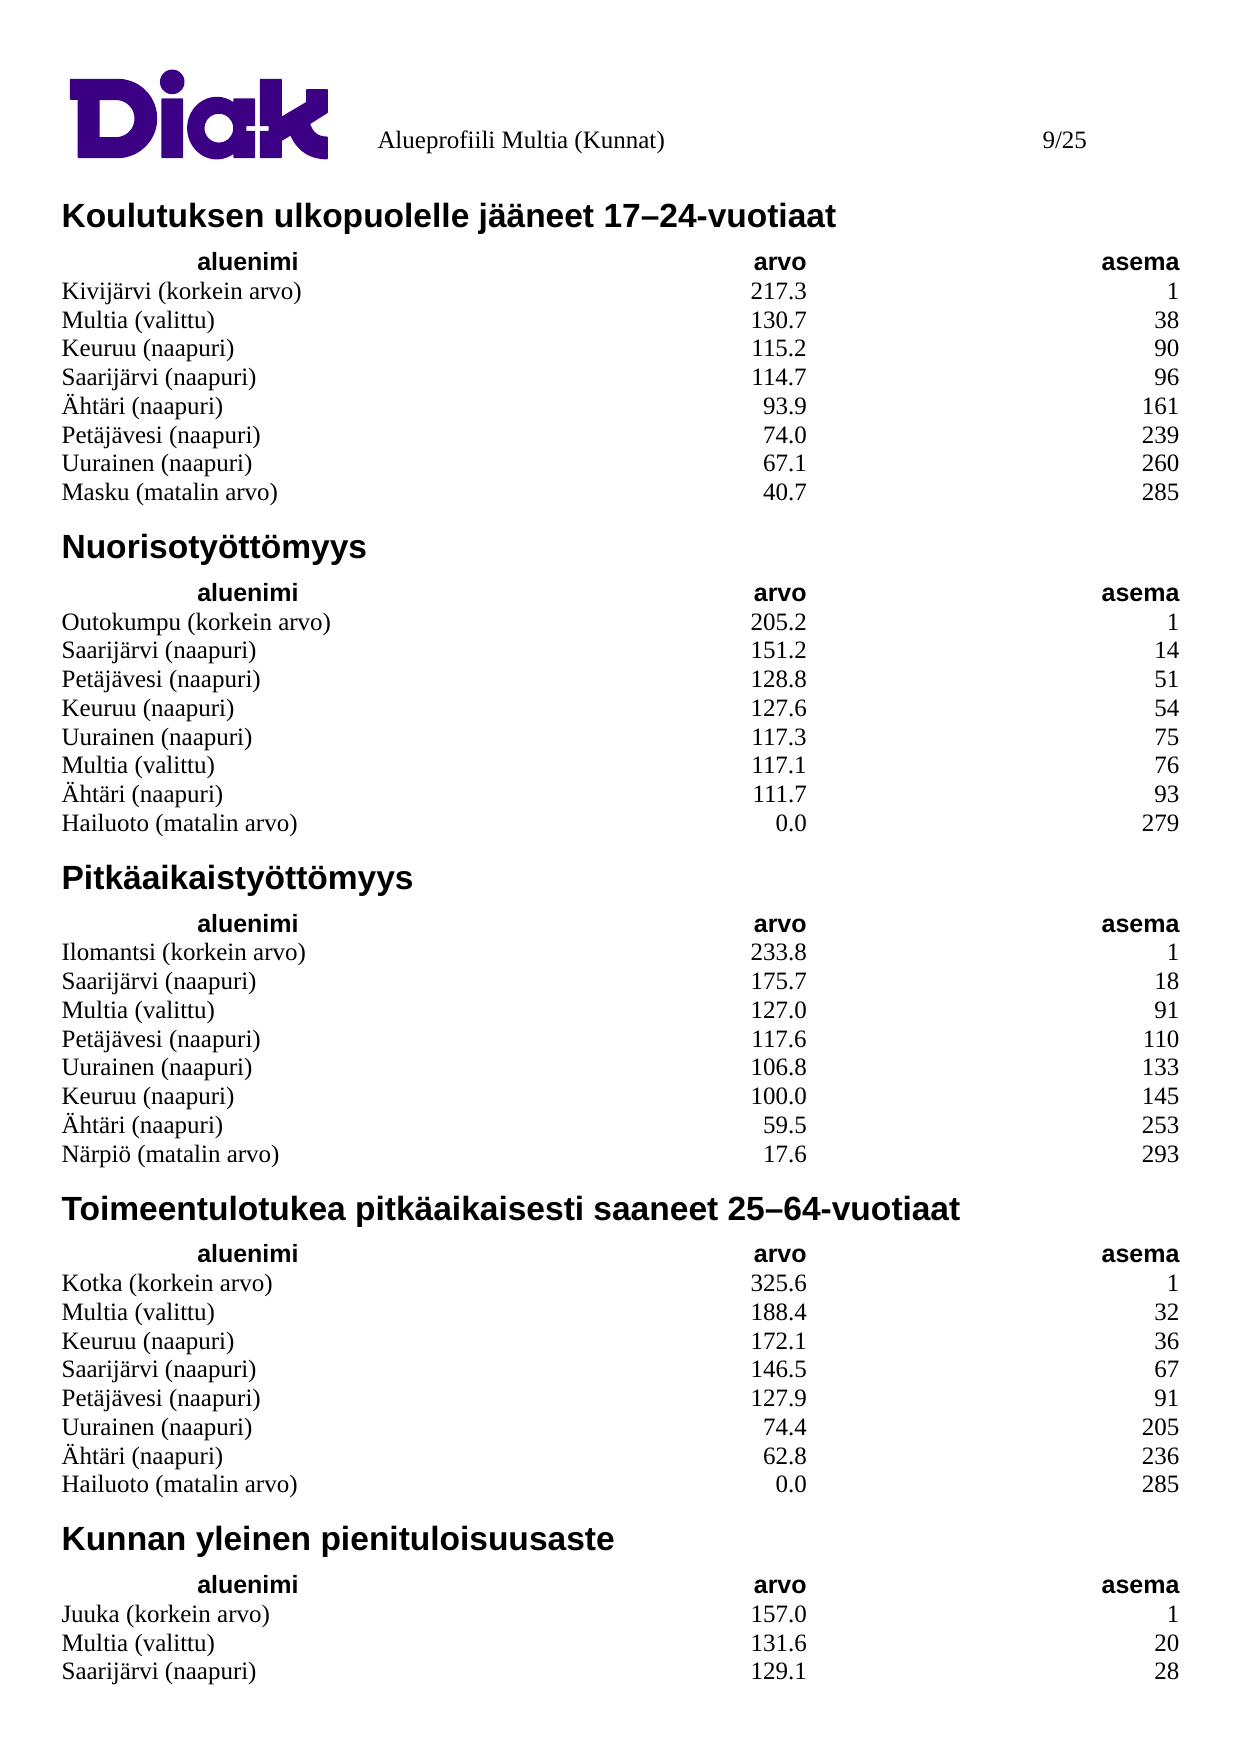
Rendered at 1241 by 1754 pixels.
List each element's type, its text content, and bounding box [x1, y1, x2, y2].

table_cell 67 [806, 1355, 1179, 1383]
table_cell 40.7 [434, 477, 806, 506]
table_cell 1 [806, 1599, 1179, 1628]
table_cell 128.8 [434, 664, 806, 693]
table_cell 59.5 [434, 1110, 806, 1139]
table_cell 18 [806, 966, 1179, 995]
table_cell 151.2 [434, 636, 806, 664]
table_cell 1 [806, 938, 1179, 966]
table_cell 217.3 [434, 276, 806, 305]
table_header aluenimi [61, 1570, 434, 1599]
table_cell Saarijärvi (naapuri) [61, 636, 434, 664]
table_cell Kotka (korkein arvo) [61, 1268, 434, 1297]
table_cell 75 [806, 722, 1179, 751]
table_cell Närpiö (matalin arvo) [61, 1139, 434, 1167]
table_cell 172.1 [434, 1326, 806, 1354]
table_cell Juuka (korkein arvo) [61, 1599, 434, 1628]
table_cell Multia (valittu) [61, 1628, 434, 1656]
table_cell 91 [806, 1383, 1179, 1412]
table_cell 175.7 [434, 966, 806, 995]
subtitle Pitkäaikaistyöttömyys [61, 858, 1179, 896]
table_cell 285 [806, 477, 1179, 506]
table_cell Hailuoto (matalin arvo) [61, 1470, 434, 1498]
table_cell 91 [806, 995, 1179, 1024]
table_header arvo [434, 578, 806, 607]
table_cell Petäjävesi (naapuri) [61, 420, 434, 448]
table_cell 90 [806, 334, 1179, 362]
table_cell 0.0 [434, 808, 806, 837]
table_cell 279 [806, 808, 1179, 837]
table_cell 1 [806, 607, 1179, 636]
table_cell Multia (valittu) [61, 305, 434, 333]
table_cell 76 [806, 751, 1179, 779]
table_cell Saarijärvi (naapuri) [61, 1355, 434, 1383]
table_cell 38 [806, 305, 1179, 333]
table_cell Petäjävesi (naapuri) [61, 1383, 434, 1412]
table_cell 117.3 [434, 722, 806, 751]
table_cell Uurainen (naapuri) [61, 449, 434, 477]
table_cell 93 [806, 779, 1179, 808]
table_cell 20 [806, 1628, 1179, 1656]
table_cell 115.2 [434, 334, 806, 362]
table_cell 36 [806, 1326, 1179, 1354]
table_cell 157.0 [434, 1599, 806, 1628]
table_cell 114.7 [434, 362, 806, 391]
table_cell 145 [806, 1081, 1179, 1110]
subtitle Toimeentulotukea pitkäaikaisesti saaneet 25–64-vuotiaat [61, 1188, 1179, 1227]
table_cell 62.8 [434, 1441, 806, 1469]
table_cell Keuruu (naapuri) [61, 334, 434, 362]
table_cell 205 [806, 1412, 1179, 1441]
table_cell Ähtäri (naapuri) [61, 1441, 434, 1469]
table_header arvo [434, 1570, 806, 1599]
table_cell Ähtäri (naapuri) [61, 1110, 434, 1139]
table_cell Kivijärvi (korkein arvo) [61, 276, 434, 305]
table_cell 100.0 [434, 1081, 806, 1110]
table_header arvo [434, 1240, 806, 1268]
table_cell Uurainen (naapuri) [61, 1053, 434, 1081]
table_cell 110 [806, 1024, 1179, 1052]
table_cell 233.8 [434, 938, 806, 966]
table_cell Masku (matalin arvo) [61, 477, 434, 506]
subtitle Kunnan yleinen pienituloisuusaste [61, 1519, 1179, 1558]
table_cell Multia (valittu) [61, 995, 434, 1024]
table_cell 67.1 [434, 449, 806, 477]
table_cell Hailuoto (matalin arvo) [61, 808, 434, 837]
table_header asema [806, 578, 1179, 607]
table_cell Saarijärvi (naapuri) [61, 966, 434, 995]
table_cell 0.0 [434, 1470, 806, 1498]
table_cell 285 [806, 1470, 1179, 1498]
table_cell 74.4 [434, 1412, 806, 1441]
table_cell Ähtäri (naapuri) [61, 391, 434, 420]
table_header asema [806, 1570, 1179, 1599]
table_cell 236 [806, 1441, 1179, 1469]
table_cell 161 [806, 391, 1179, 420]
table_header arvo [434, 909, 806, 937]
subtitle Nuorisotyöttömyys [61, 527, 1179, 566]
table_header aluenimi [61, 909, 434, 937]
table_cell 253 [806, 1110, 1179, 1139]
table_cell 54 [806, 693, 1179, 722]
table_cell 1 [806, 1268, 1179, 1297]
table_cell Multia (valittu) [61, 1297, 434, 1326]
table_cell 129.1 [434, 1656, 806, 1685]
table_cell 293 [806, 1139, 1179, 1167]
table_cell 93.9 [434, 391, 806, 420]
table_cell 146.5 [434, 1355, 806, 1383]
table_header aluenimi [61, 578, 434, 607]
table_cell 130.7 [434, 305, 806, 333]
table_cell 1 [806, 276, 1179, 305]
table_cell 131.6 [434, 1628, 806, 1656]
table_cell 96 [806, 362, 1179, 391]
table_cell 239 [806, 420, 1179, 448]
table_cell 14 [806, 636, 1179, 664]
table_cell 127.0 [434, 995, 806, 1024]
table_cell Keuruu (naapuri) [61, 1326, 434, 1354]
table_header aluenimi [61, 247, 434, 276]
table_cell 74.0 [434, 420, 806, 448]
subtitle Koulutuksen ulkopuolelle jääneet 17–24-vuotiaat [61, 196, 1179, 235]
table_cell Petäjävesi (naapuri) [61, 1024, 434, 1052]
table_cell 51 [806, 664, 1179, 693]
table_cell 325.6 [434, 1268, 806, 1297]
table_cell Outokumpu (korkein arvo) [61, 607, 434, 636]
table_cell 133 [806, 1053, 1179, 1081]
table_cell Saarijärvi (naapuri) [61, 1656, 434, 1685]
table_cell 28 [806, 1656, 1179, 1685]
table_cell 188.4 [434, 1297, 806, 1326]
table_cell 127.9 [434, 1383, 806, 1412]
table_cell 106.8 [434, 1053, 806, 1081]
table_cell Ilomantsi (korkein arvo) [61, 938, 434, 966]
table_header aluenimi [61, 1240, 434, 1268]
table_cell 260 [806, 449, 1179, 477]
table_cell Ähtäri (naapuri) [61, 779, 434, 808]
table_cell Multia (valittu) [61, 751, 434, 779]
table_cell 111.7 [434, 779, 806, 808]
table_cell Uurainen (naapuri) [61, 722, 434, 751]
table_cell Keuruu (naapuri) [61, 1081, 434, 1110]
table_cell 127.6 [434, 693, 806, 722]
table_header asema [806, 1240, 1179, 1268]
table_header asema [806, 247, 1179, 276]
table_cell 17.6 [434, 1139, 806, 1167]
table_header asema [806, 909, 1179, 937]
table_cell Petäjävesi (naapuri) [61, 664, 434, 693]
table_cell Keuruu (naapuri) [61, 693, 434, 722]
table_cell 32 [806, 1297, 1179, 1326]
table_header arvo [434, 247, 806, 276]
table_cell 117.1 [434, 751, 806, 779]
table_cell Uurainen (naapuri) [61, 1412, 434, 1441]
table_cell Saarijärvi (naapuri) [61, 362, 434, 391]
table_cell 117.6 [434, 1024, 806, 1052]
table_cell 205.2 [434, 607, 806, 636]
